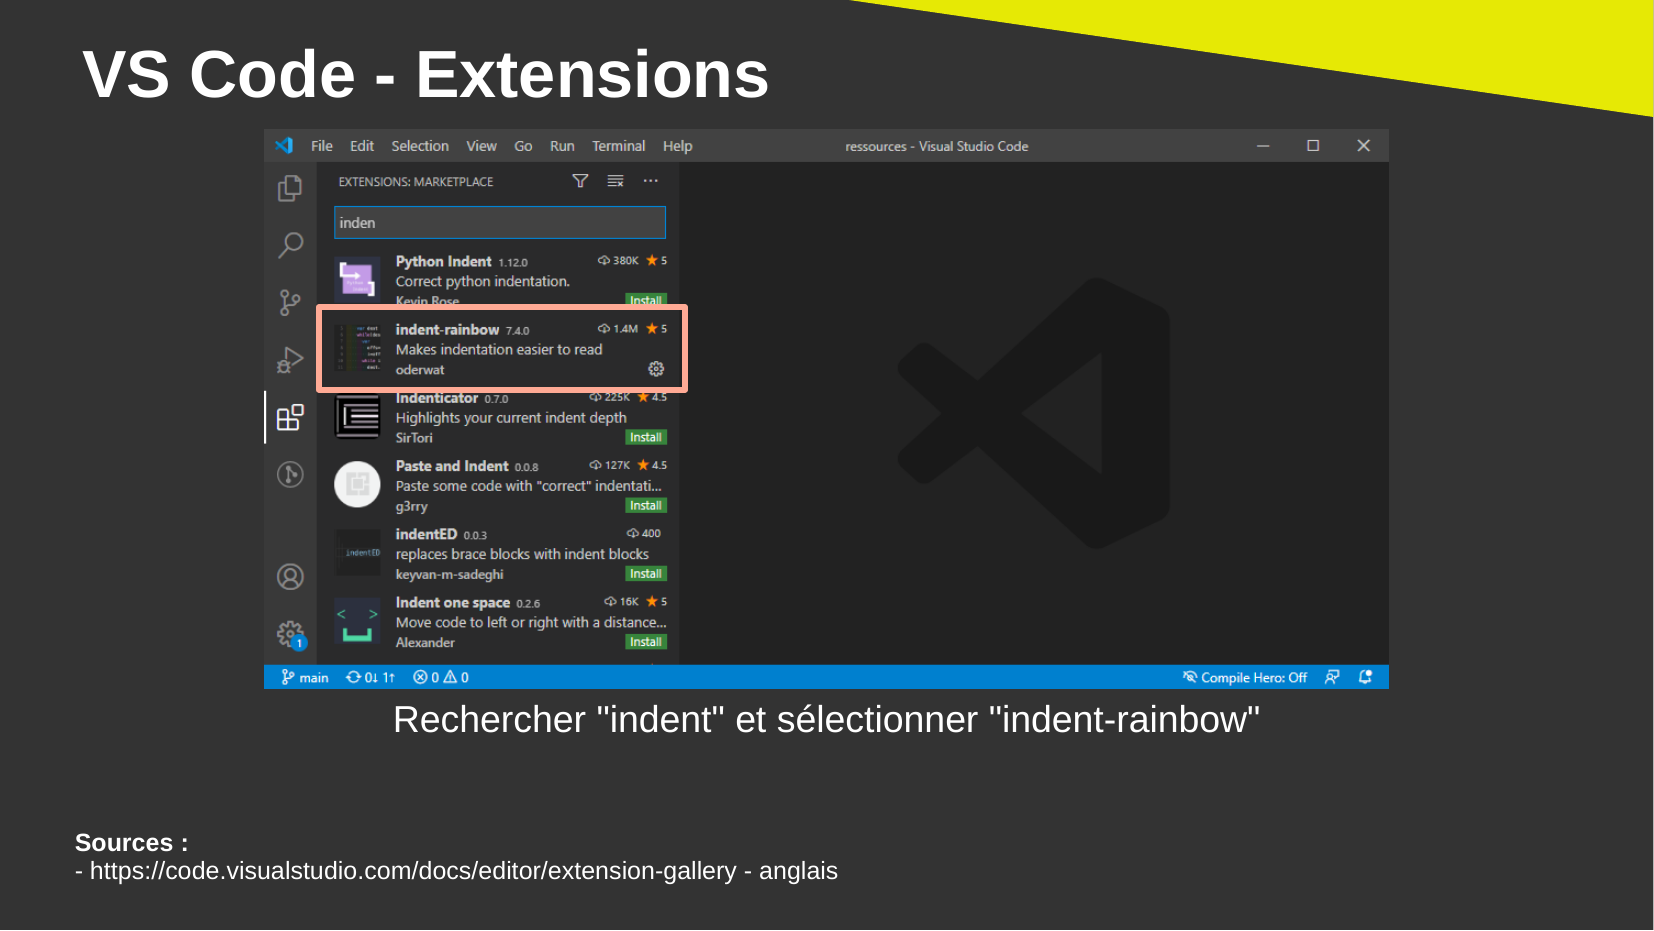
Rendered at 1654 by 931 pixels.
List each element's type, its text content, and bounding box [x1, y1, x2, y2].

text_box [849, 0, 1654, 118]
text_box Sources : - https://code.visualstudio.com/docs/editor/extension-gallery - anglais [60, 821, 1546, 931]
title VS Code - Extensions [82, 37, 1571, 114]
picture [264, 129, 1389, 689]
text_box Rechercher "indent" et sélectionner "indent-rainbow" [360, 690, 1294, 748]
